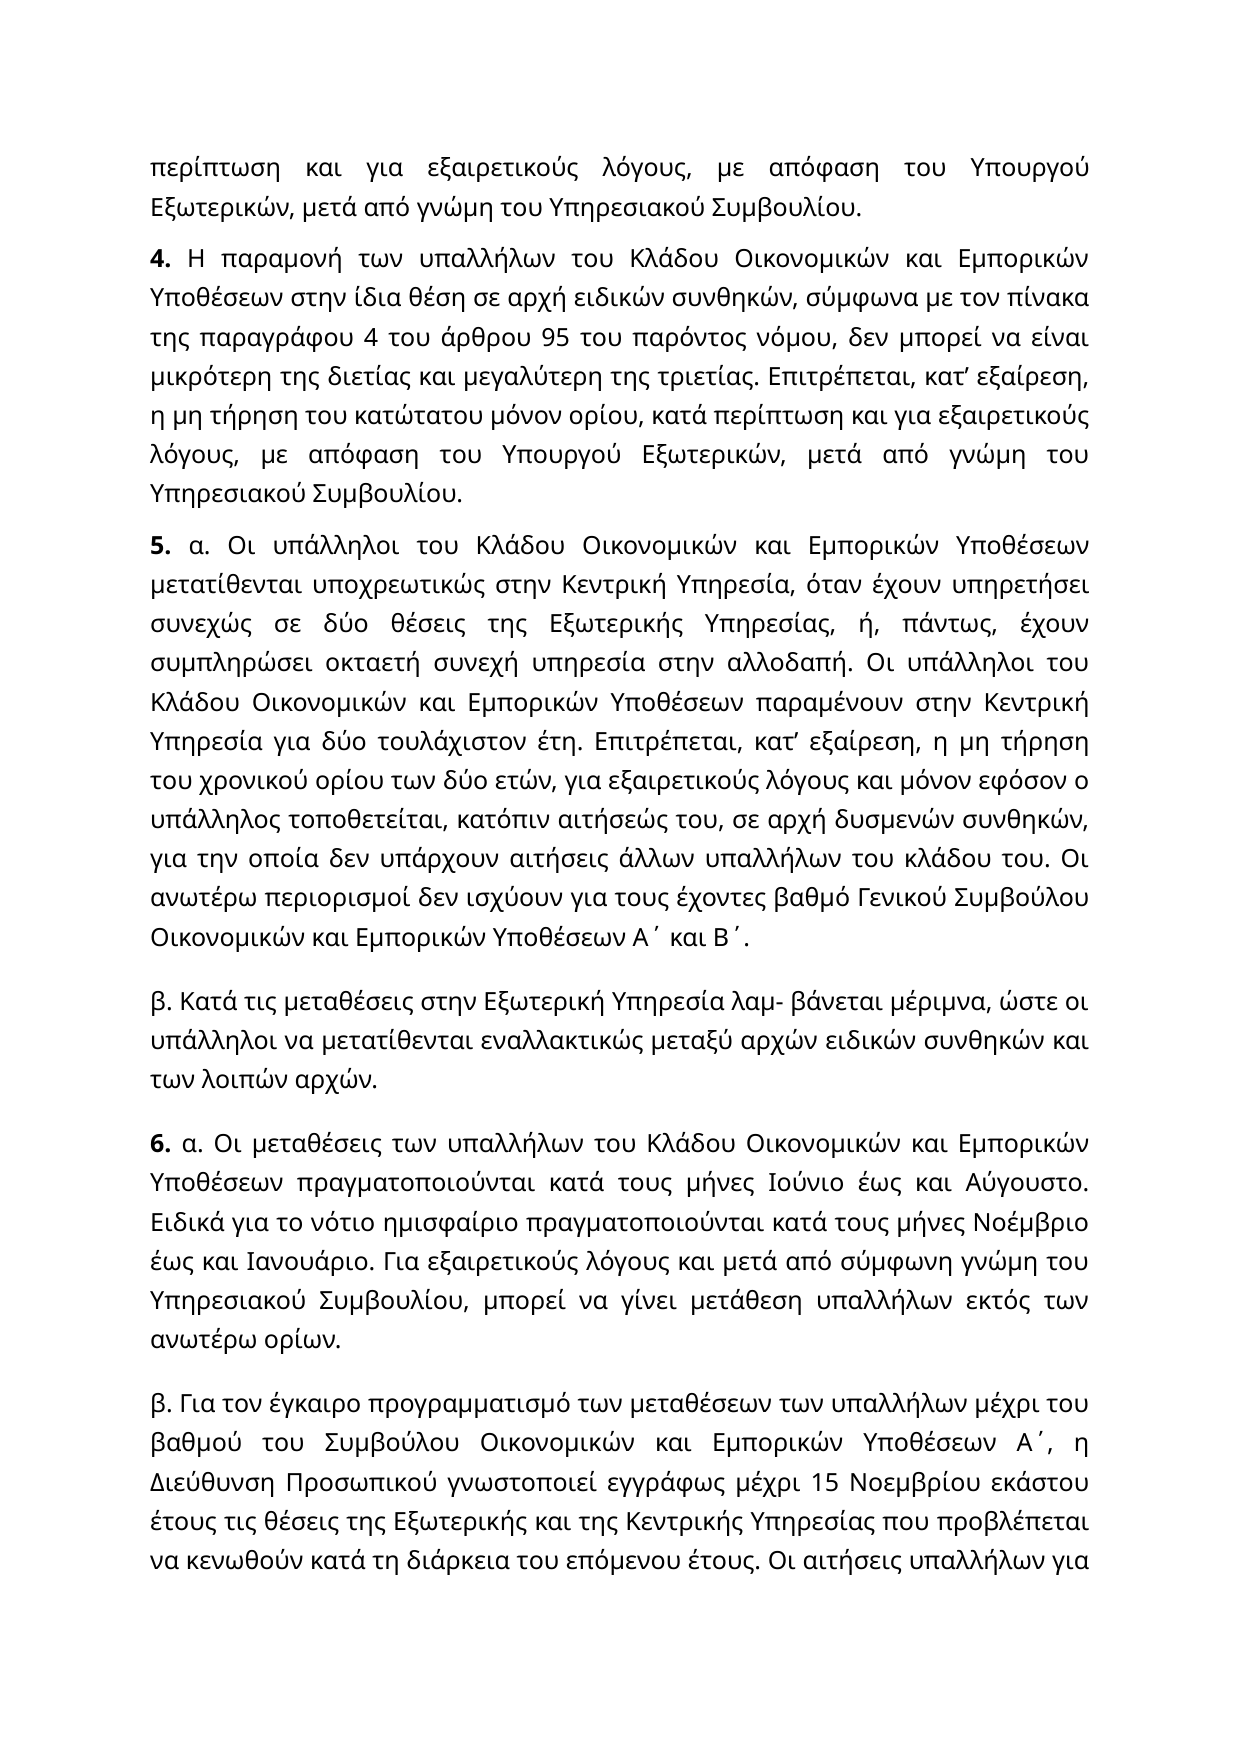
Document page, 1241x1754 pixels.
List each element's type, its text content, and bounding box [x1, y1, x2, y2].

text β. Για τον έγκαιρο προγραμματισμό των μεταθέσεων των υπαλλήλων μέχρι του βαθμού του Συμβούλου Οικονομικών και Εμπορικών Υποθέσεων Α΄, η Διεύθυνση Προσωπικού γνωστοποιεί εγγράφως μέχρι 15 Νοεμβρίου εκάστου έτους τις θέσεις της Εξωτερικής και της Κεντρικής Υπηρεσίας που προβλέπεται να κενωθούν κατά τη διάρκεια του επόμενου έτους. Οι αιτήσεις υπαλλήλων για [150, 1386, 1090, 1577]
text 6. α. Οι μεταθέσεις των υπαλλήλων του Κλάδου Οικονομικών και Εμπορικών Υποθέσεων πραγματοποιούνται κατά τους μήνες Ιούνιο έως και Αύγουστο. Ειδικά για το νότιο ημισφαίριο πραγματοποιούνται κατά τους μήνες Νοέμβριο έως και Ιανουάριο. Για εξαιρετικούς λόγους και μετά από σύμφωνη γνώμη του Υπηρεσιακού Συμβουλίου, μπορεί να γίνει μετάθεση υπαλλήλων εκτός των ανωτέρω ορίων. [150, 1126, 1090, 1356]
text 5. α. Οι υπάλληλοι του Κλάδου Οικονομικών και Εμπορικών Υποθέσεων μετατίθενται υποχρεωτικώς στην Κεντρική Υπηρεσία, όταν έχουν υπηρετήσει συνεχώς σε δύο θέσεις της Εξωτερικής Υπηρεσίας, ή, πάντως, έχουν συμπληρώσει οκταετή συνεχή υπηρεσία στην αλλοδαπή. Οι υπάλληλοι του Κλάδου Οικονομικών και Εμπορικών Υποθέσεων παραμένουν στην Κεντρική Υπηρεσία για δύο τουλάχιστον έτη. Επιτρέπεται, κατ’ εξαίρεση, η μη τήρηση του χρονικού ορίου των δύο ετών, για εξαιρετικούς λόγους και μόνον εφόσον ο υπάλληλος τοποθετείται, κατόπιν αιτήσεώς του, σε αρχή δυσμενών συνθηκών, για την οποία δεν υπάρχουν αιτήσεις άλλων υπαλλήλων του κλάδου του. Οι ανωτέρω περιορισμοί δεν ισχύουν για τους έχοντες βαθμό Γενικού Συμβούλου Οικονομικών και Εμπορικών Υποθέσεων Α΄ και Β΄. [150, 527, 1090, 953]
text 4. Η παραμονή των υπαλλήλων του Κλάδου Οικονομικών και Εμπορικών Υποθέσεων στην ίδια θέση σε αρχή ειδικών συνθηκών, σύμφωνα με τον πίνακα της παραγράφου 4 του άρθρου 95 του παρόντος νόμου, δεν μπορεί να είναι μικρότερη της διετίας και μεγαλύτερη της τριετίας. Επιτρέπεται, κατ’ εξαίρεση, η μη τήρηση του κατώτατου μόνον ορίου, κατά περίπτωση και για εξαιρετικούς λόγους, με απόφαση του Υπουργού Εξωτερικών, μετά από γνώμη του Υπηρεσιακού Συμβουλίου. [150, 241, 1090, 510]
text β. Κατά τις μεταθέσεις στην Εξωτερική Υπηρεσία λαμ- βάνεται μέριμνα, ώστε οι υπάλληλοι να μετατίθενται εναλλακτικώς μεταξύ αρχών ειδικών συνθηκών και των λοιπών αρχών. [150, 983, 1090, 1096]
text περίπτωση και για εξαιρετικούς λόγους, με απόφαση του Υπουργού Εξωτερικών, μετά από γνώμη του Υπηρεσιακού Συμβουλίου. [150, 150, 1090, 223]
